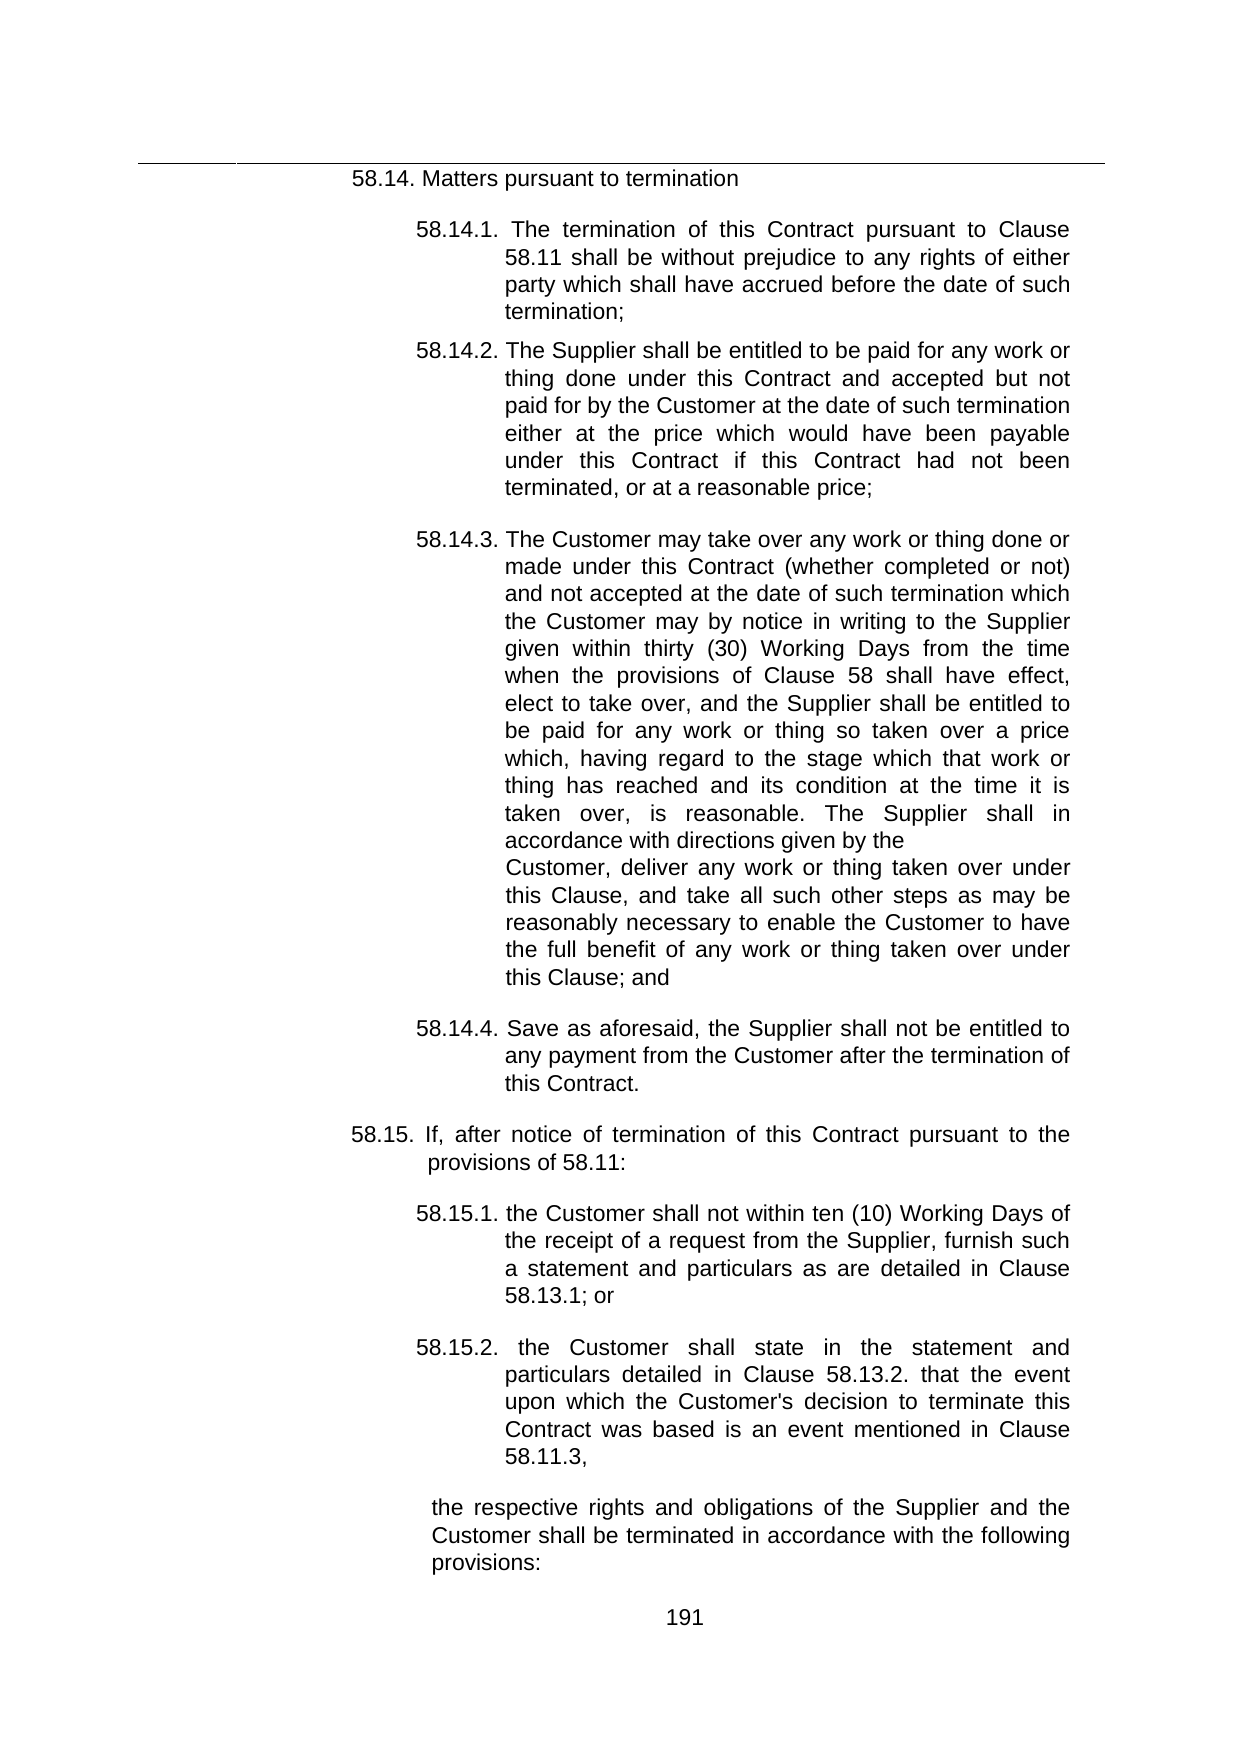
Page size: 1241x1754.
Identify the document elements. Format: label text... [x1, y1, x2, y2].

text [352, 150, 1071, 163]
text 58.14.3. The Customer may take over any work or thing done or made under this Contract (whether completed or not) and not accepted at the date of such termination which the Customer may by notice in writing to the Supplier given within thirty (30) Working Days from the time when the provisions of Clause 58 shall have effect, elect to take over, and the Supplier shall be entitled to be paid for any work or thing so taken over a price which, having regard to the stage which that work or thing has reached and its condition at the time it is taken over, is reasonable. The Supplier shall in accordance with directions given by the [416, 526, 1071, 853]
text 58.14.1. The termination of this Contract pursuant to Clause 58.11 shall be without prejudice to any rights of either party which shall have accrued before the date of such termination; [416, 216, 1071, 325]
text the respective rights and obligations of the Supplier and the Customer shall be terminated in accordance with the following provisions: [431, 1494, 1071, 1576]
text 58.14.4. Save as aforesaid, the Supplier shall not be entitled to any payment from the Customer after the termination of this Contract. [416, 1015, 1071, 1096]
text 58.15.1. the Customer shall not within ten (10) Working Days of the receipt of a request from the Supplier, furnish such a statement and particulars as are detailed in Clause 58.13.1; or [416, 1200, 1071, 1308]
text 58.14.2. The Supplier shall be entitled to be paid for any work or thing done under this Contract and accepted but not paid for by the Customer at the date of such termination either at the price which would have been payable under this Contract if this Contract had not been terminated, or at a reasonable price; [416, 337, 1071, 501]
text Customer, deliver any work or thing taken over under this Clause, and take all such other steps as may be reasonably necessary to enable the Customer to have the full benefit of any work or thing taken over under this Clause; and [505, 854, 1071, 990]
text 58.15.2. the Customer shall state in the statement and particulars detailed in Clause 58.13.2. that the event upon which the Customer's decision to terminate this Contract was based is an event mentioned in Clause 58.11.3, [416, 1333, 1071, 1469]
text 58.15. If, after notice of termination of this Contract pursuant to the provisions of 58.11: [351, 1121, 1071, 1175]
text 58.14. Matters pursuant to termination [352, 164, 1071, 192]
